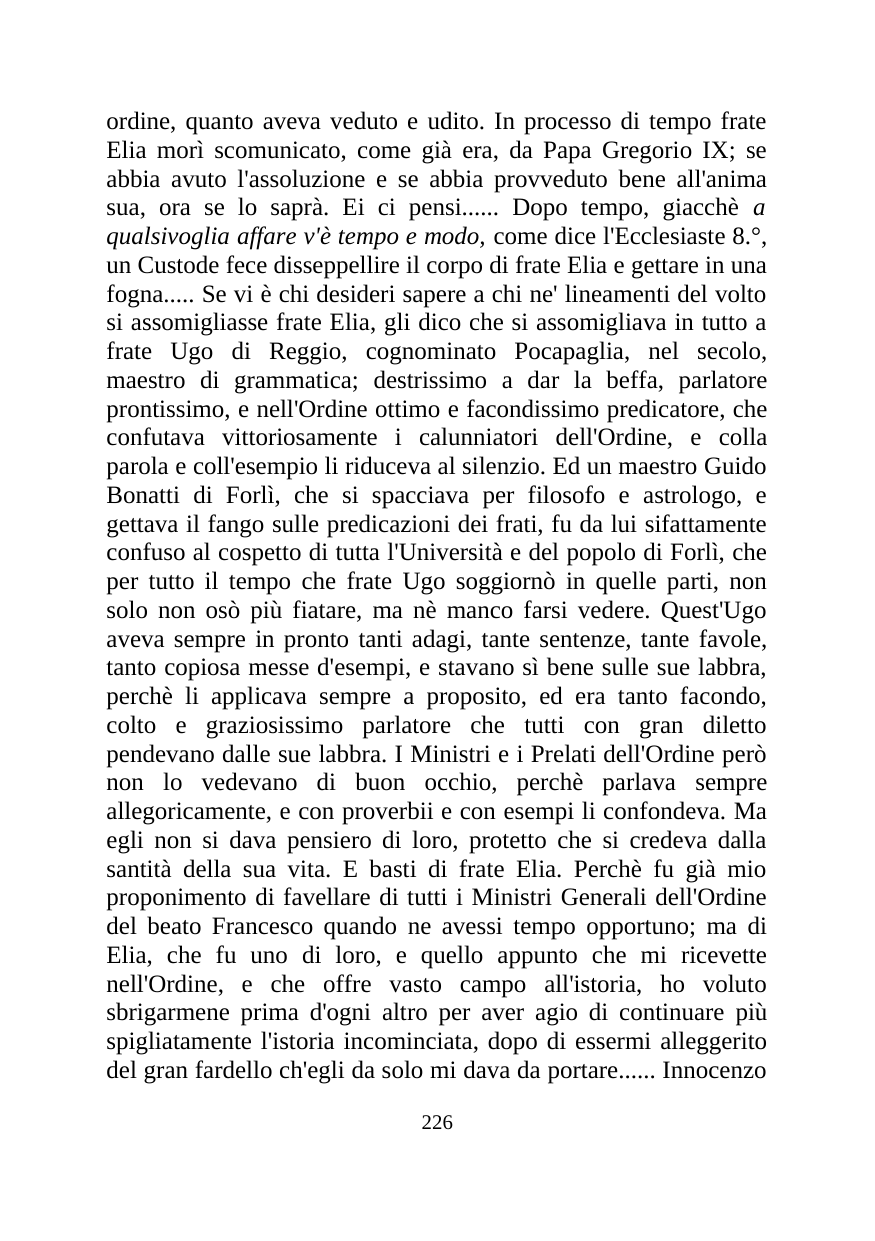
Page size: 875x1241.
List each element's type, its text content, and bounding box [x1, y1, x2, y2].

text ordine, quanto aveva veduto e udito. In processo di tempo frate Elia morì scomunicato, come già era, da Papa Gregorio IX; se abbia avuto l'assoluzione e se abbia provveduto bene all'anima sua, ora se lo saprà. Ei ci pensi...... Dopo tempo, giacchè a qualsivoglia affare v'è tempo e modo, come dice l'Ecclesiaste 8.°, un Custode fece disseppellire il corpo di frate Elia e gettare in una fogna..... Se vi è chi desideri sapere a chi ne' lineamenti del volto si assomigliasse frate Elia, gli dico che si assomigliava in tutto a frate Ugo di Reggio, cognominato Pocapaglia, nel secolo, maestro di grammatica; destrissimo a dar la beffa, parlatore prontissimo, e nell'Ordine ottimo e facondissimo predicatore, che confutava vittoriosamente i calunniatori dell'Ordine, e colla parola e coll'esempio li riduceva al silenzio. Ed un maestro Guido Bonatti di Forlì, che si spacciava per filosofo e astrologo, e gettava il fango sulle predicazioni dei frati, fu da lui sifattamente confuso al cospetto di tutta l'Università e del popolo di Forlì, che per tutto il tempo che frate Ugo soggiornò in quelle parti, non solo non osò più fiatare, ma nè manco farsi vedere. Quest'Ugo aveva sempre in pronto tanti adagi, tante sentenze, tante favole, tanto copiosa messe d'esempi, e stavano sì bene sulle sue labbra, perchè li applicava sempre a proposito, ed era tanto facondo, colto e graziosissimo parlatore che tutti con gran diletto pendevano dalle sue labbra. I Ministri e i Prelati dell'Ordine però non lo vedevano di buon occhio, perchè parlava sempre allegoricamente, e con proverbii e con esempi li confondeva. Ma egli non si dava pensiero di loro, protetto che si credeva dalla santità della sua vita. E basti di frate Elia. Perchè fu già mio proponimento di favellare di tutti i Ministri Generali dell'Ordine del beato Francesco quando ne avessi tempo opportuno; ma di Elia, che fu uno di loro, e quello appunto che mi ricevette nell'Ordine, e che offre vasto campo all'istoria, ho voluto sbrigarmene prima d'ogni altro per aver agio di continuare più spigliatamente l'istoria incominciata, dopo di essermi alleggerito del gran fardello ch'egli da solo mi dava da portare...... Innocenzo [106, 106, 768, 1084]
